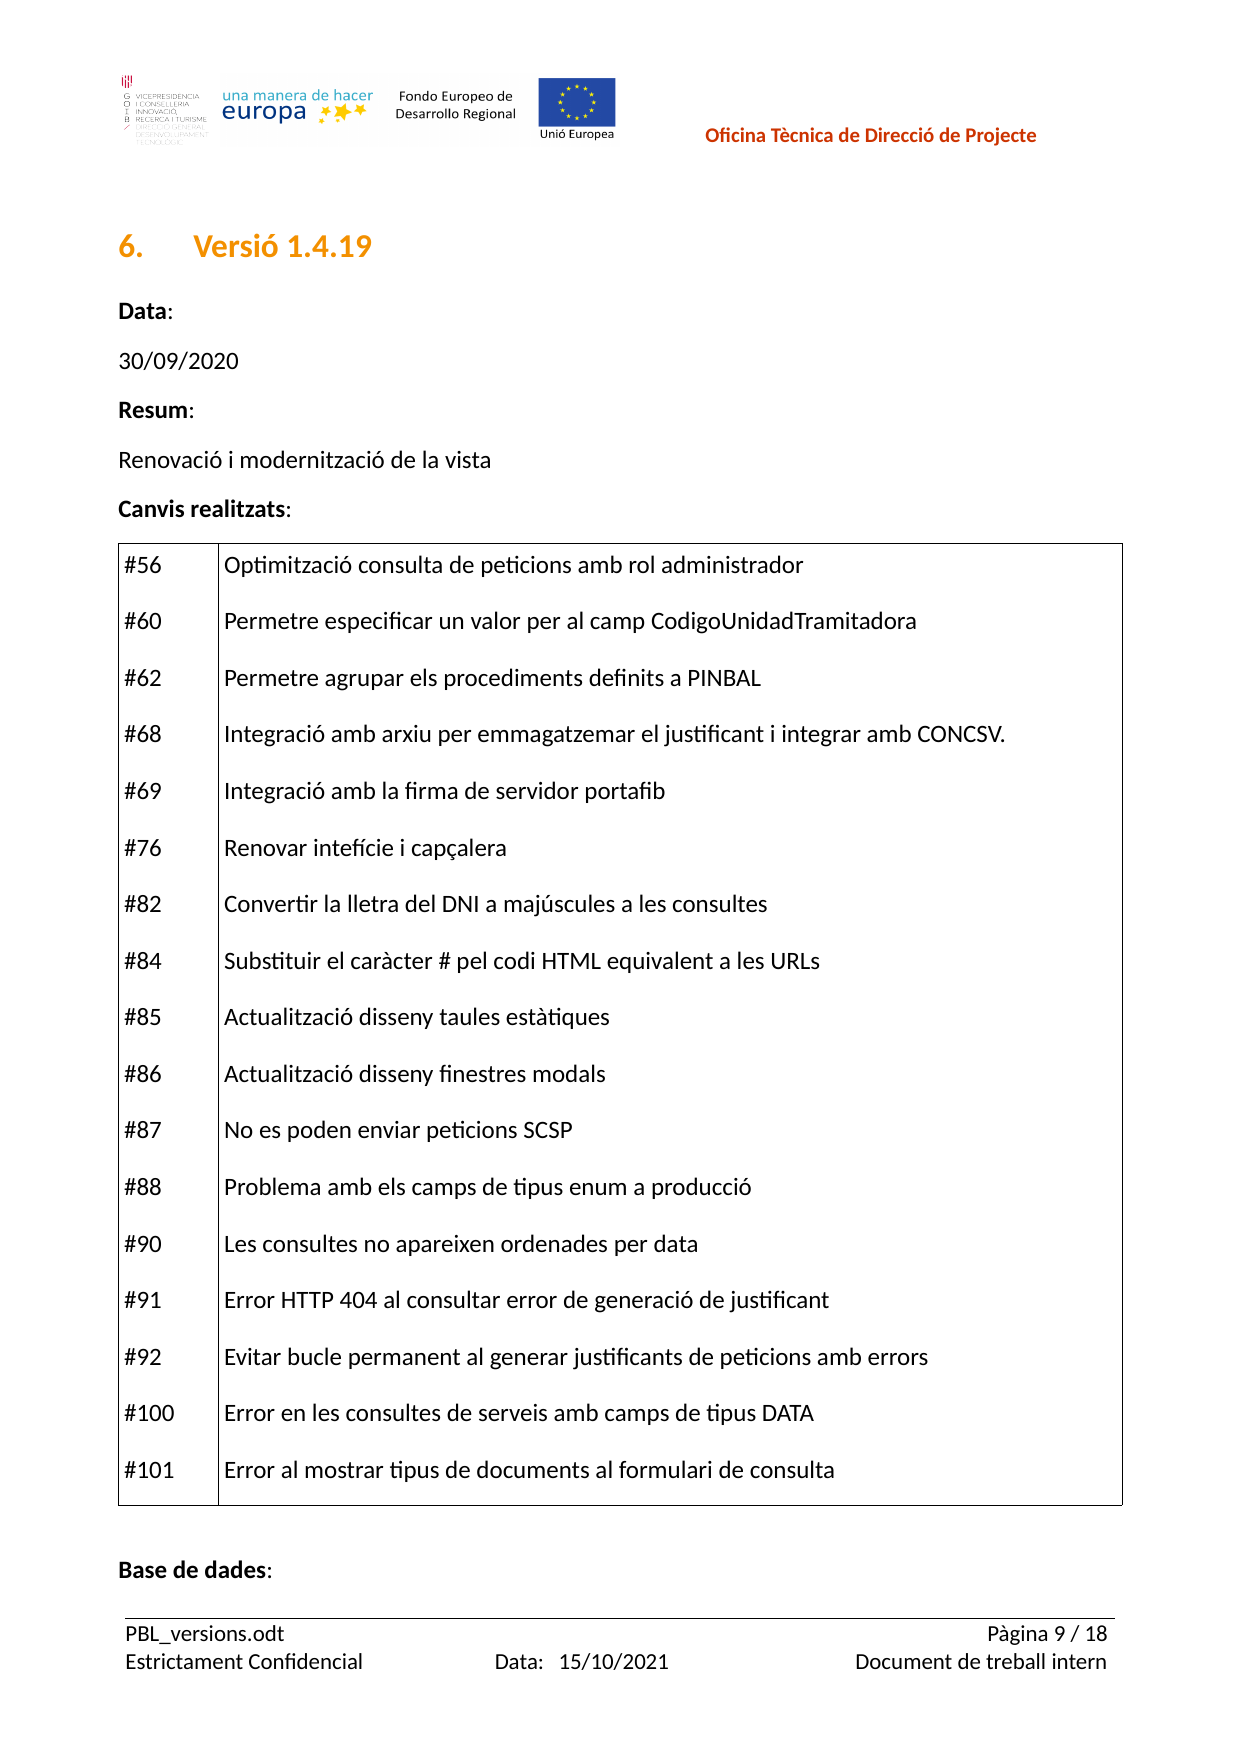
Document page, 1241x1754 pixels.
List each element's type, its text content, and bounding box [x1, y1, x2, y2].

table_cell #68 [119, 713, 218, 769]
table_cell Permetre agrupar els procediments definits a PINBAL [219, 656, 1122, 713]
picture [219, 73, 621, 147]
text Data: [118, 295, 1122, 326]
table_cell #100 [119, 1392, 218, 1448]
table_cell #90 [119, 1222, 218, 1278]
table_cell #82 [119, 883, 218, 939]
table_cell #91 [119, 1279, 218, 1335]
table_cell Renovar intefície i capçalera [219, 826, 1122, 883]
table_header Optimització consulta de peticions amb rol administrador [219, 544, 1122, 600]
table_cell #84 [119, 939, 218, 996]
table_cell #87 [119, 1109, 218, 1165]
table_cell #85 [119, 996, 218, 1052]
table_cell #62 [119, 656, 218, 713]
table_cell Les consultes no apareixen ordenades per data [219, 1222, 1122, 1278]
table_cell #88 [119, 1165, 218, 1222]
text Canvis realitzats: [118, 493, 1122, 524]
text Resum: [118, 394, 1122, 425]
table_cell #86 [119, 1052, 218, 1109]
text Base de dades: [118, 1554, 1122, 1585]
table_cell No es poden enviar peticions SCSP [219, 1109, 1122, 1165]
table_cell Error HTTP 404 al consultar error de generació de justificant [219, 1279, 1122, 1335]
subtitle Versió 1.4.19 [118, 225, 1122, 266]
table_cell #76 [119, 826, 218, 883]
text 30/09/2020 [118, 345, 1122, 375]
table_cell Substituir el caràcter # pel codi HTML equivalent a les URLs [219, 939, 1122, 996]
table_cell Convertir la lletra del DNI a majúscules a les consultes [219, 883, 1122, 939]
table_cell Evitar bucle permanent al generar justificants de peticions amb errors [219, 1335, 1122, 1392]
table_cell #60 [119, 600, 218, 656]
table_cell Permetre especificar un valor per al camp CodigoUnidadTramitadora [219, 600, 1122, 656]
picture [118, 73, 213, 147]
text Renovació i modernització de la vista [118, 444, 1122, 474]
table_cell #101 [119, 1448, 218, 1505]
table_cell Integració amb arxiu per emmagatzemar el justificant i integrar amb CONCSV. [219, 713, 1122, 769]
table_cell Error al mostrar tipus de documents al formulari de consulta [219, 1448, 1122, 1505]
table_cell #92 [119, 1335, 218, 1392]
table_cell Actualització disseny taules estàtiques [219, 996, 1122, 1052]
table_cell Actualització disseny finestres modals [219, 1052, 1122, 1109]
table_cell Integració amb la firma de servidor portafib [219, 770, 1122, 826]
table_header #56 [119, 544, 218, 600]
table_cell Error en les consultes de serveis amb camps de tipus DATA [219, 1392, 1122, 1448]
table_cell #69 [119, 770, 218, 826]
table_cell Problema amb els camps de tipus enum a producció [219, 1165, 1122, 1222]
